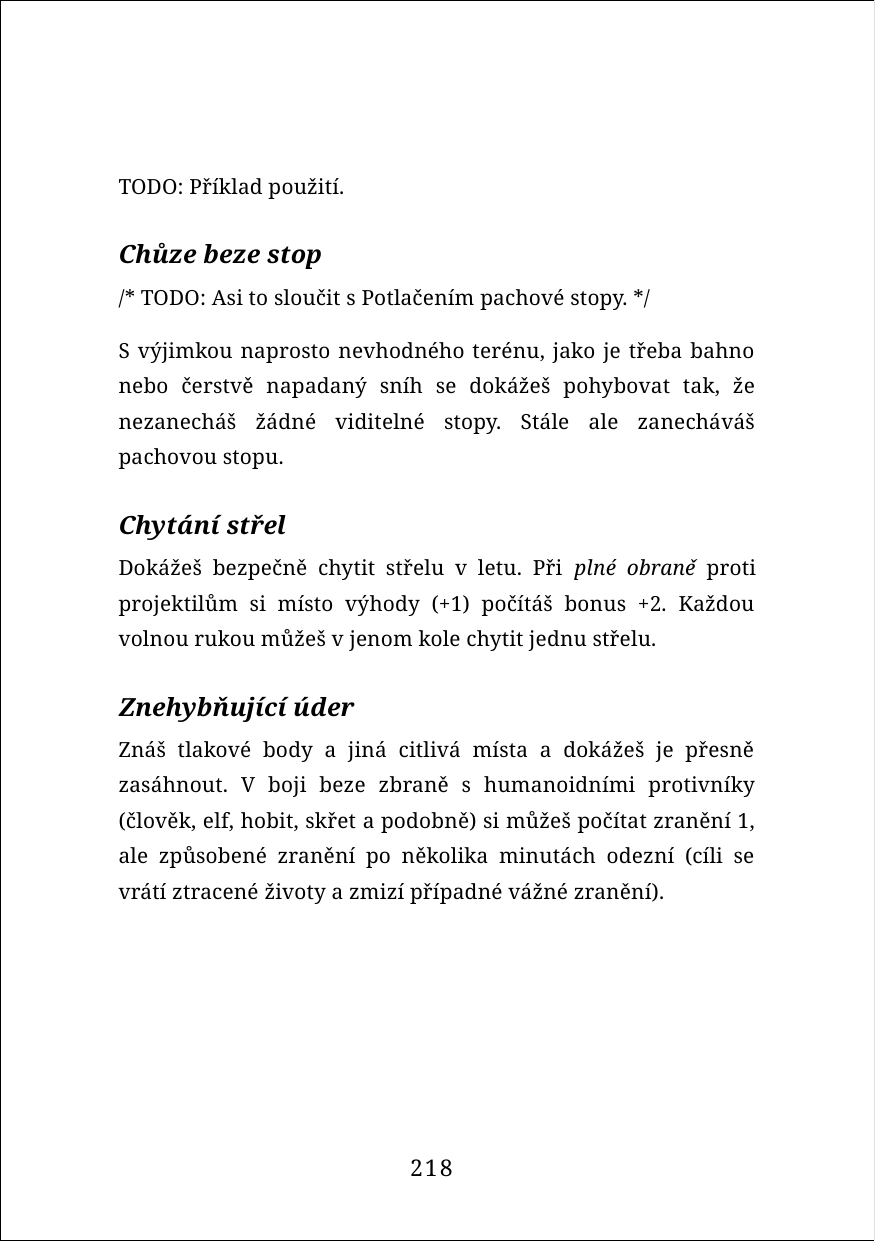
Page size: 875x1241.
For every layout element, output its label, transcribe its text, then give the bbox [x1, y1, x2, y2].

text S výjimkou naprosto nevhodného terénu, jako je třeba bahno nebo čerstvě napadaný sníh se dokážeš pohybovat tak, že nezanecháš žádné viditelné stopy. Stále ale zanecháváš pachovou stopu. [118, 336, 756, 471]
subtitle Znehybňující úder [118, 689, 756, 723]
subtitle Chůze beze stop [118, 237, 756, 271]
text /* TODO: Asi to sloučit s Potlačením pachové stopy. */ [118, 283, 756, 311]
subtitle Chytání střel [118, 507, 756, 541]
text Dokážeš bezpečně chytit střelu v letu. Při plné obraně proti projektilům si místo výhody (+1) počítáš bonus +2. Každou volnou rukou můžeš v jenom kole chytit jednu střelu. [118, 553, 756, 653]
text Znáš tlakové body a jiná citlivá místa a dokážeš je přesně zasáhnout. V boji beze zbraně s humanoidními protivníky (člověk, elf, hobit, skřet a podobně) si můžeš počítat zranění 1, ale způsobené zranění po několika minutách odezní (cíli se vrátí ztracené životy a zmizí případné vážné zranění). [118, 735, 756, 906]
text TODO: Příklad použití. [118, 172, 756, 200]
